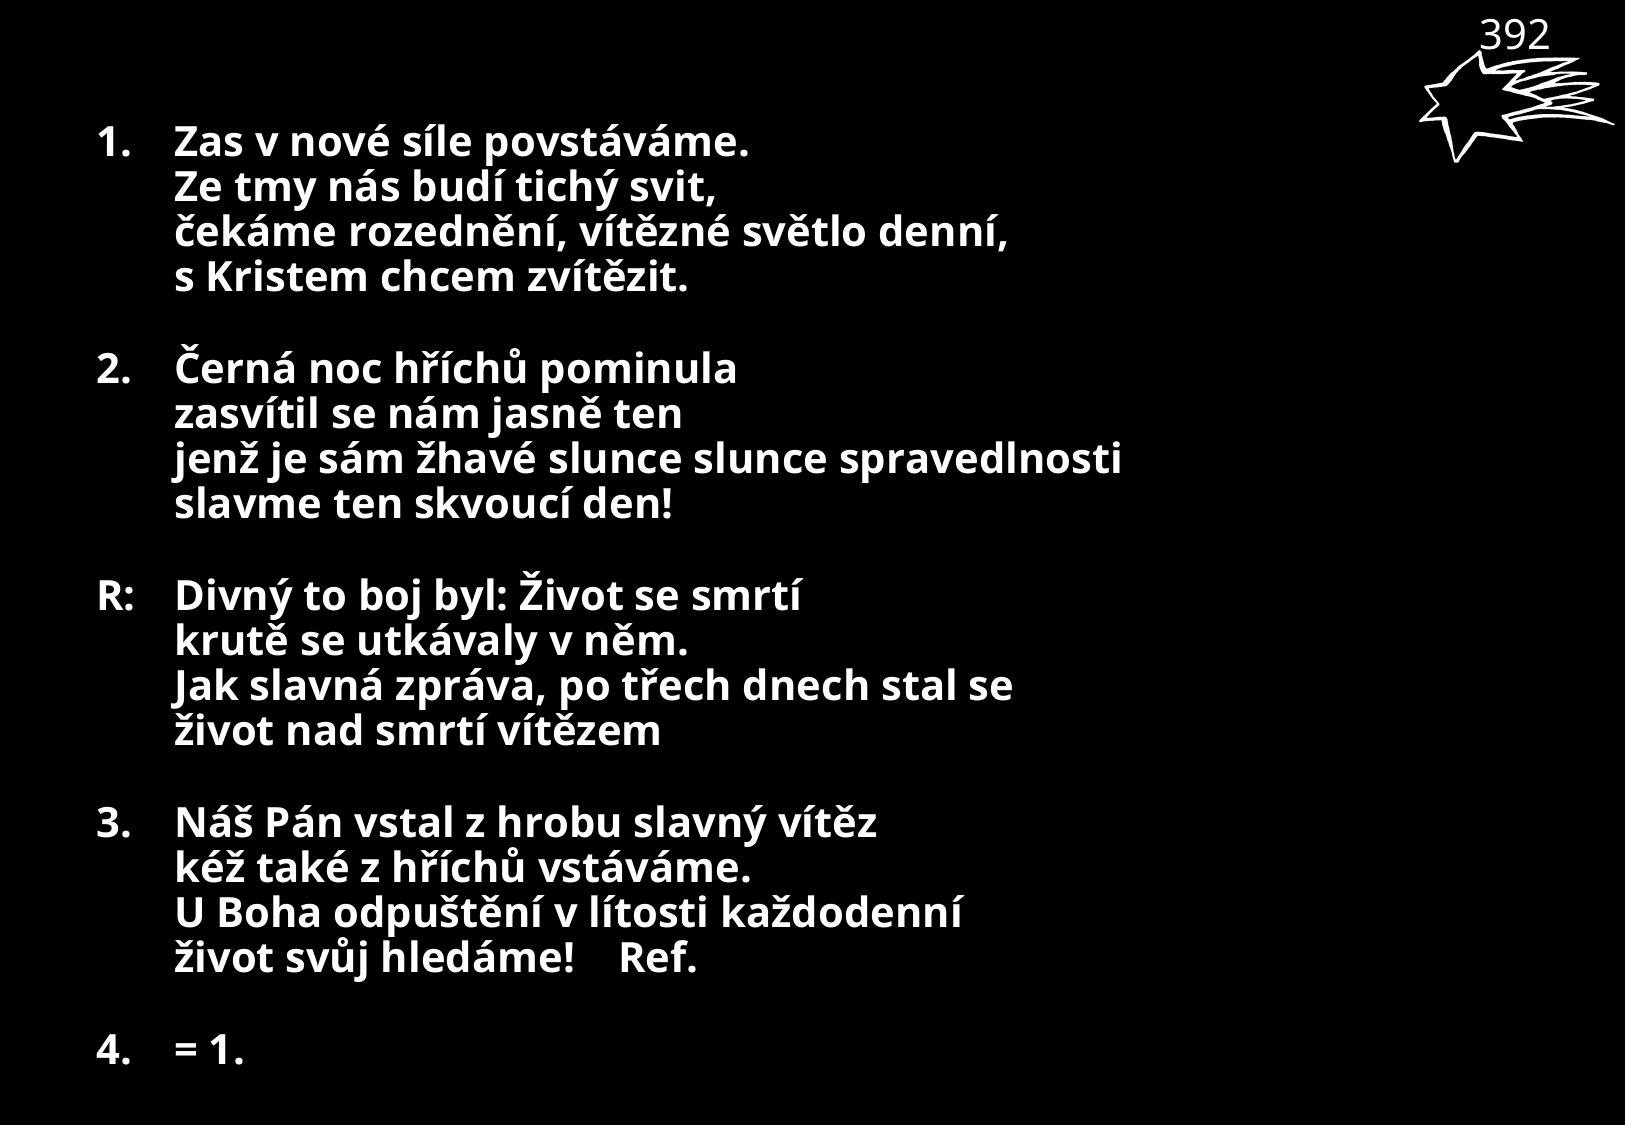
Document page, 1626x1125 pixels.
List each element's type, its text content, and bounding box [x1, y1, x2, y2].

text_box 392 [1405, 0, 1626, 66]
list Zas v nové síle povstáváme. Ze tmy nás budí tichý svit, čekáme rozednění, vítězné světlo denní, s Kristem chcem zvítězit. Černá noc hříchů pominula zasvítil se nám jasně ten jenž je sám žhavé slunce slunce spravedlnosti slavme ten skvoucí den! R: Divný to boj byl: Život se smrtí krutě se utkávaly v něm. Jak slavná zpráva, po třech dnech stal se život nad smrtí vítězem Náš Pán vstal z hrobu slavný vítěz kéž také z hříchů vstáváme. U Boha odpuštění v lítosti každodenní život svůj hledáme! Ref. = 1. [81, 112, 1544, 1101]
